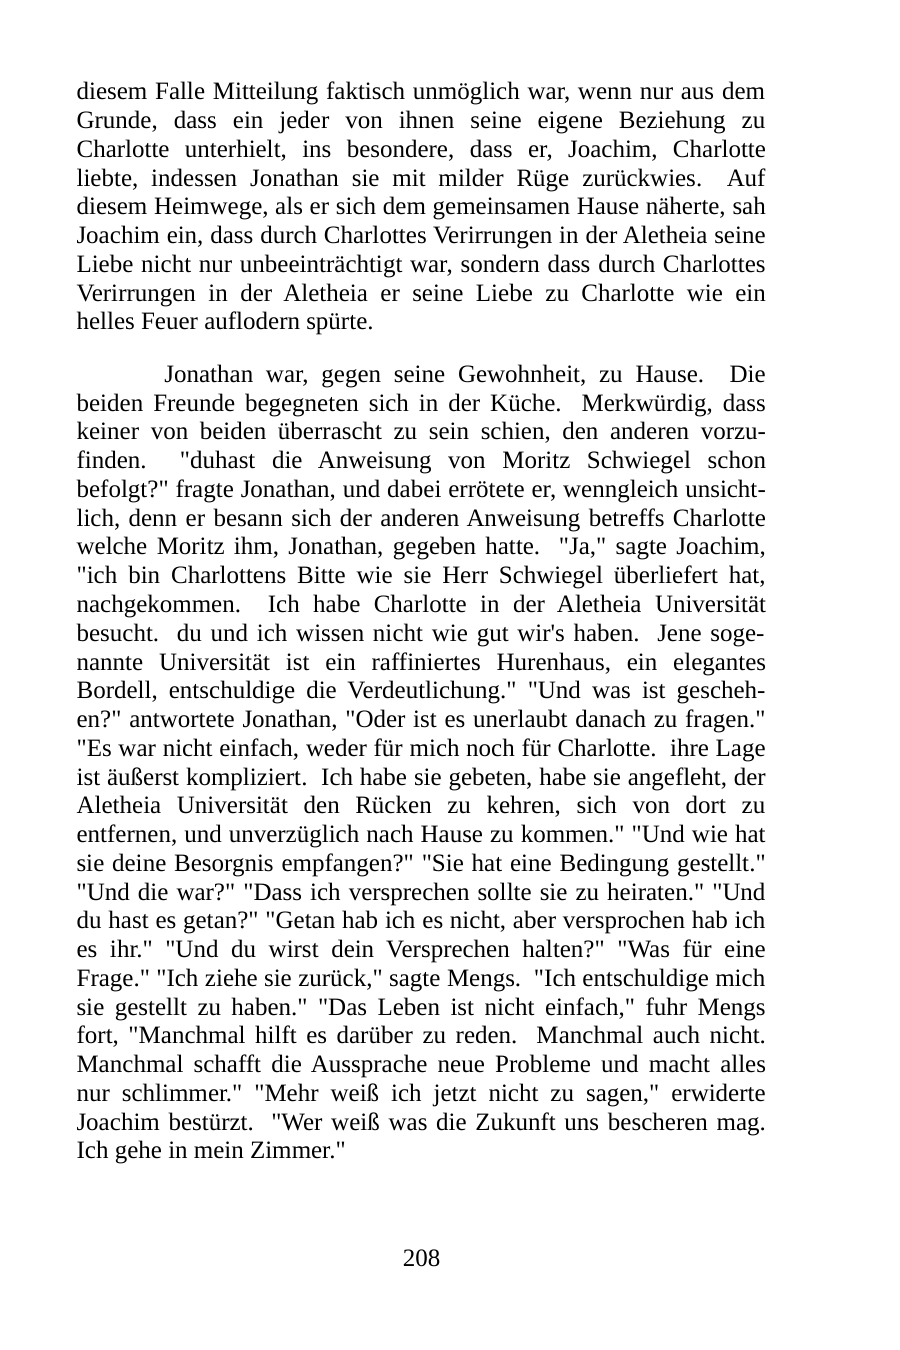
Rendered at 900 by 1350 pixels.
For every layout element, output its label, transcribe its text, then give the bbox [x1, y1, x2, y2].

text Jonathan war, gegen seine Gewohnheit, zu Hause. Die beiden Freunde begegneten sich in der Küche. Merkwürdig, dass keiner von beiden überrascht zu sein schien, den anderen vorzu-finden. "duhast die Anweisung von Moritz Schwiegel schon befolgt?" fragte Jonathan, und dabei errötete er, wenngleich unsicht-lich, denn er besann sich der anderen Anweisung betreffs Charlotte welche Moritz ihm, Jonathan, gegeben hatte. "Ja," sagte Joachim, "ich bin Charlottens Bitte wie sie Herr Schwiegel überliefert hat, nachgekommen. Ich habe Charlotte in der Aletheia Universität besucht. du und ich wissen nicht wie gut wir's haben. Jene soge-nannte Universität ist ein raffiniertes Hurenhaus, ein elegantes Bordell, entschuldige die Verdeutlichung." "Und was ist gescheh-en?" antwortete Jonathan, "Oder ist es unerlaubt danach zu fragen." "Es war nicht einfach, weder für mich noch für Charlotte. ihre Lage ist äußerst kompliziert. Ich habe sie gebeten, habe sie angefleht, der Aletheia Universität den Rücken zu kehren, sich von dort zu entfernen, und unverzüglich nach Hause zu kommen." "Und wie hat sie deine Besorgnis empfangen?" "Sie hat eine Bedingung gestellt." "Und die war?" "Dass ich versprechen sollte sie zu heiraten." "Und du hast es getan?" "Getan hab ich es nicht, aber versprochen hab ich es ihr." "Und du wirst dein Versprechen halten?" "Was für eine Frage." "Ich ziehe sie zurück," sagte Mengs. "Ich entschuldige mich sie gestellt zu haben." "Das Leben ist nicht einfach," fuhr Mengs fort, "Manchmal hilft es darüber zu reden. Manchmal auch nicht. Manchmal schafft die Aussprache neue Probleme und macht alles nur schlimmer." "Mehr weiß ich jetzt nicht zu sagen," erwiderte Joachim bestürzt. "Wer weiß was die Zukunft uns bescheren mag. Ich gehe in mein Zimmer." [76, 359, 766, 1164]
text diesem Falle Mitteilung faktisch unmöglich war, wenn nur aus dem Grunde, dass ein jeder von ihnen seine eigene Beziehung zu Charlotte unterhielt, ins besondere, dass er, Joachim, Charlotte liebte, indessen Jonathan sie mit milder Rüge zurückwies. Auf diesem Heimwege, als er sich dem gemeinsamen Hause näherte, sah Joachim ein, dass durch Charlottes Verirrungen in der Aletheia seine Liebe nicht nur unbeeinträchtigt war, sondern dass durch Charlottes Verirrungen in der Aletheia er seine Liebe zu Charlotte wie ein helles Feuer auflodern spürte. [76, 76, 766, 335]
